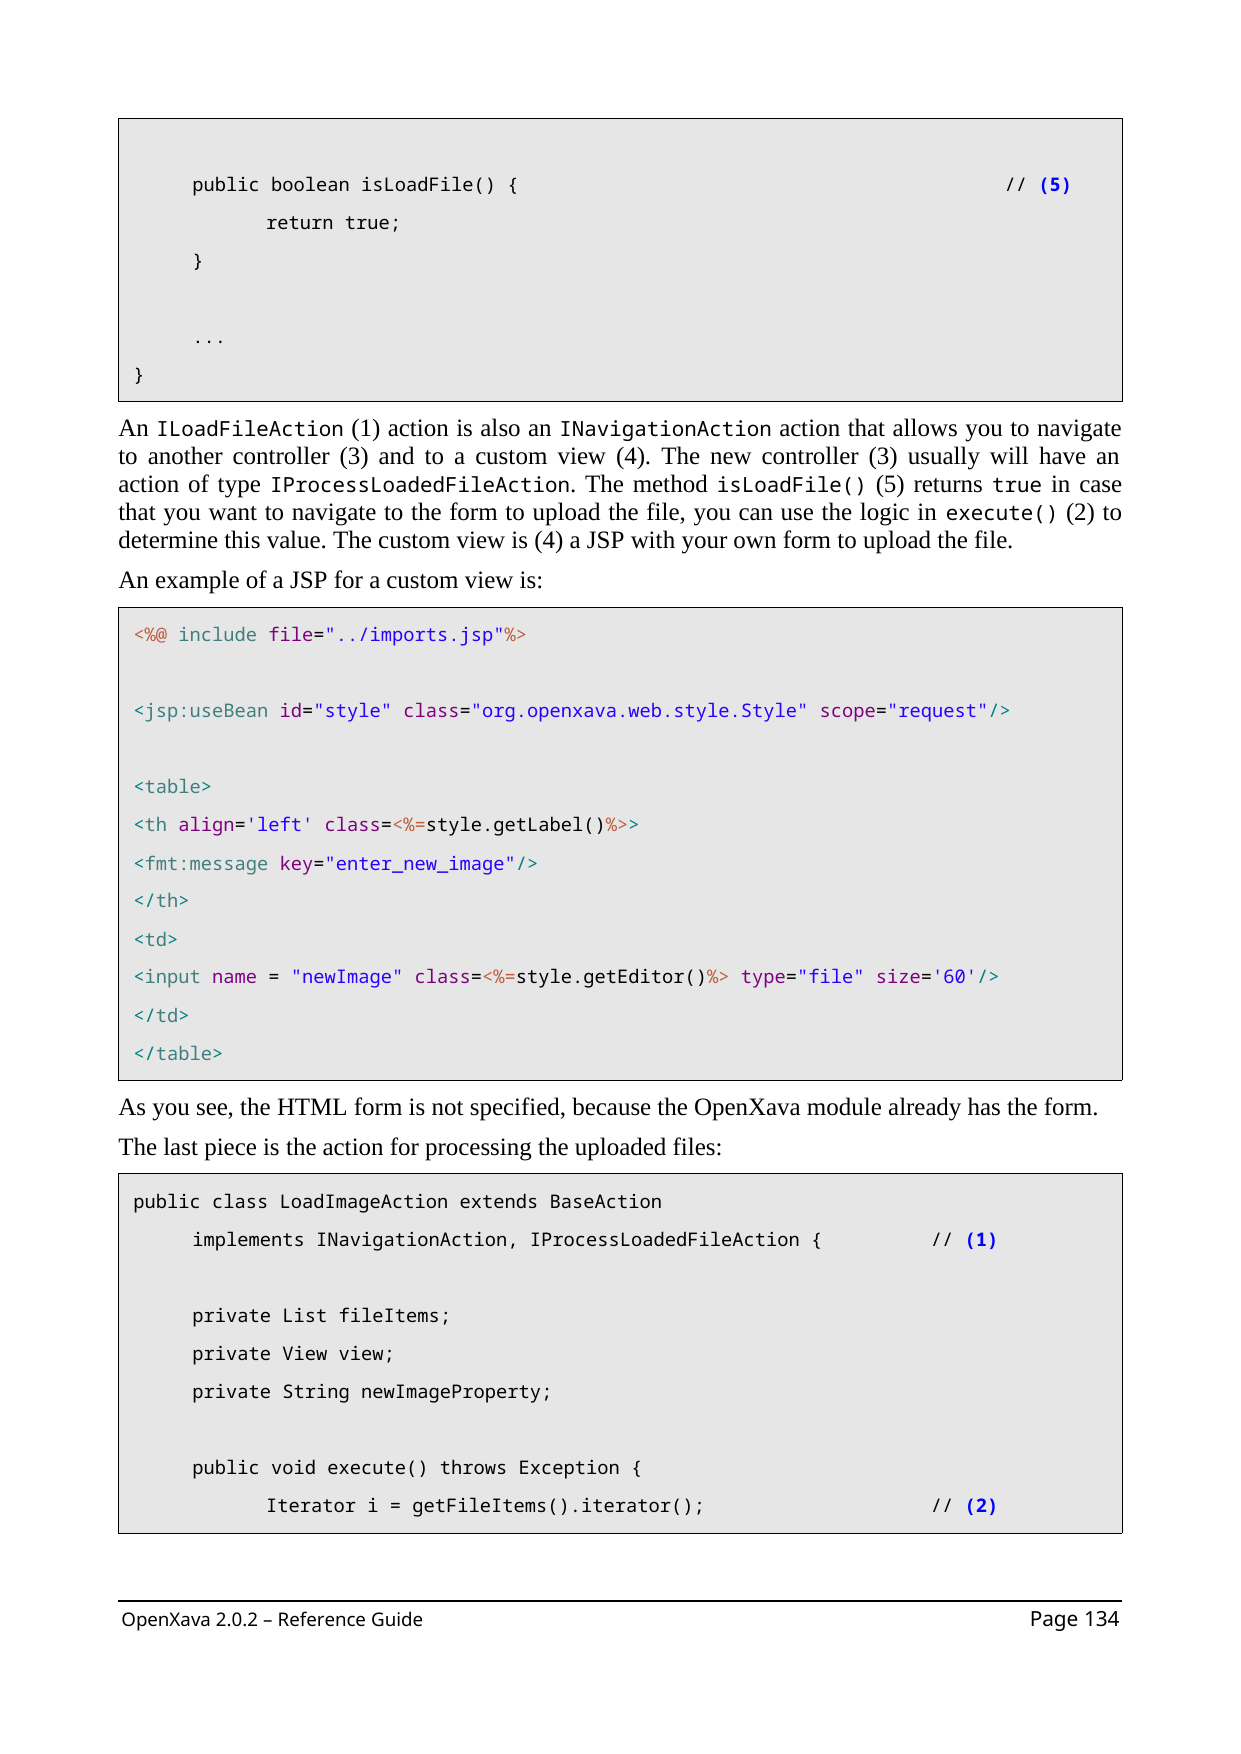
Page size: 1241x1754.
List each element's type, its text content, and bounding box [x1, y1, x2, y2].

text </table> [119, 1025, 1122, 1080]
text <th align='left' class=<%=style.getLabel()%>> [119, 797, 1122, 835]
text An example of a JSP for a custom view is: [118, 567, 1122, 594]
text The last piece is the action for processing the uploaded files: [118, 1133, 1122, 1161]
text <input name = "newImage" class=<%=style.getEditor()%> type="file" size='60'/> [119, 949, 1122, 987]
text <table> [119, 759, 1122, 797]
text </td> [119, 987, 1122, 1025]
text } [119, 232, 1122, 270]
text <fmt:message key="enter_new_image"/> [119, 835, 1122, 873]
text public boolean isLoadFile() { // (5) [119, 156, 1122, 194]
text An ILoadFileAction (1) action is also an INavigationAction action that allows you to navigate to another controller (3) and to a custom view (4). The new controller (3) usually will have an action of type IProcessLoadedFileAction. The method isLoadFile() (5) returns true in case that you want to navigate to the form to upload the file, you can use the logic in execute() (2) to determine this value. The custom view is (4) a JSP with your own form to upload the file. [118, 414, 1122, 554]
text public void execute() throws Exception { [119, 1439, 1122, 1477]
text <td> [119, 911, 1122, 949]
text Iterator i = getFileItems().iterator(); // (2) [119, 1477, 1122, 1533]
text } [119, 346, 1122, 401]
text implements INavigationAction, IProcessLoadedFileAction { // (1) [119, 1211, 1122, 1249]
text private List fileItems; [119, 1287, 1122, 1325]
text </th> [119, 873, 1122, 911]
text private View view; [119, 1325, 1122, 1363]
text <jsp:useBean id="style" class="org.openxava.web.style.Style" scope="request"/> [119, 683, 1122, 721]
text return true; [119, 194, 1122, 232]
text ... [119, 308, 1122, 346]
text public class LoadImageAction extends BaseAction [119, 1174, 1122, 1211]
text <%@ include file="../imports.jsp"%> [119, 608, 1122, 645]
text As you see, the HTML form is not specified, because the OpenXava module already has the form. [118, 1093, 1122, 1121]
text private String newImageProperty; [119, 1363, 1122, 1401]
